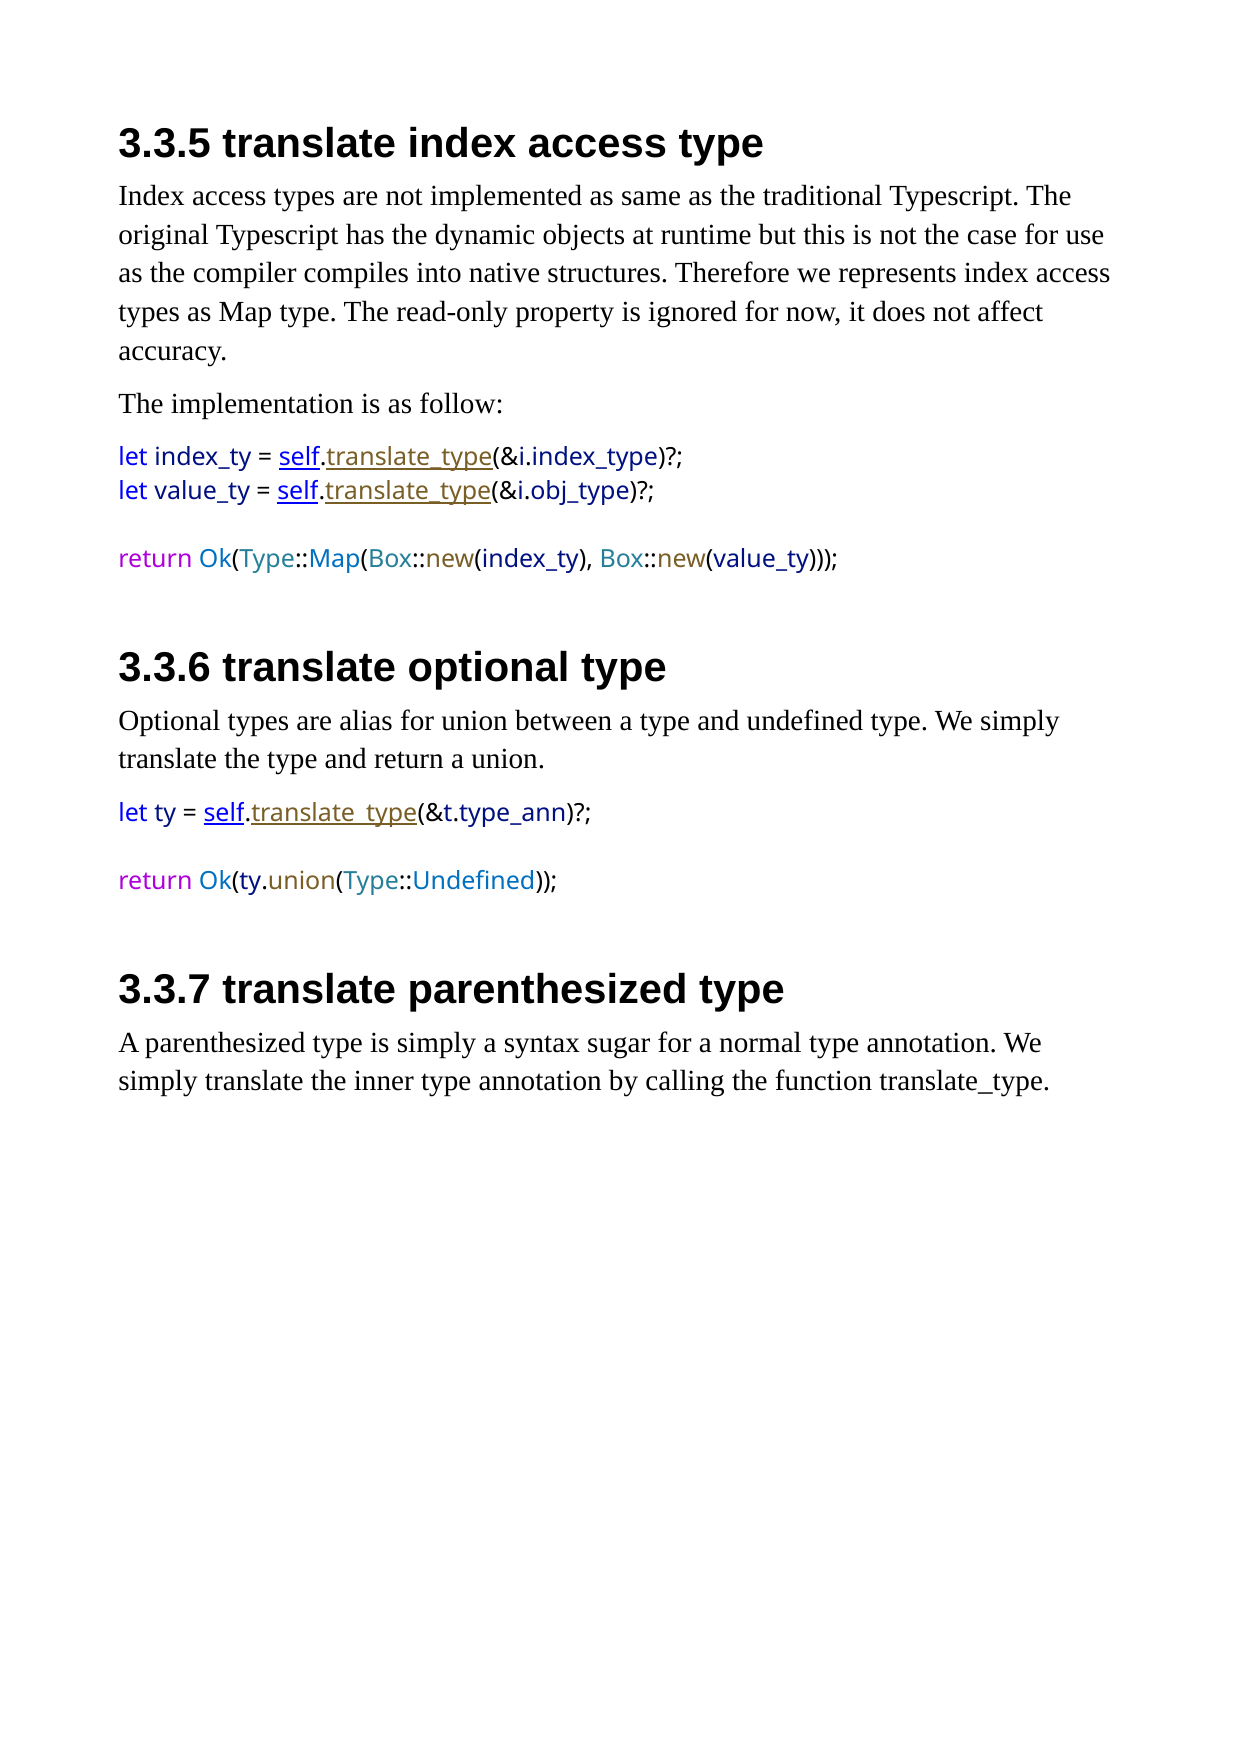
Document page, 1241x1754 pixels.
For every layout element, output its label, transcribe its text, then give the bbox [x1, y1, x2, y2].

text A parenthesized type is simply a syntax sugar for a normal type annotation. We simply translate the inner type annotation by calling the function translate_type. [118, 1025, 1122, 1097]
text let index_ty = self.translate_type(&i.index_type)?; [118, 439, 1122, 473]
subtitle 3.3.5 translate index access type [118, 118, 1122, 166]
text return Ok(Type::Map(Box::new(index_ty), Box::new(value_ty))); [118, 541, 1122, 575]
text return Ok(ty.union(Type::Undefined)); [118, 862, 1122, 897]
text The implementation is as follow: [118, 386, 1122, 419]
text Optional types are alias for union between a type and undefined type. We simply translate the type and return a union. [118, 703, 1122, 775]
subtitle 3.3.6 translate optional type [118, 643, 1122, 691]
text let value_ty = self.translate_type(&i.obj_type)?; [118, 473, 1122, 507]
subtitle 3.3.7 translate parenthesized type [118, 964, 1122, 1012]
text let ty = self.translate_type(&t.type_ann)?; [118, 795, 1122, 829]
text Index access types are not implemented as same as the traditional Typescript. The original Typescript has the dynamic objects at runtime but this is not the case for use as the compiler compiles into native structures. Therefore we represents index access types as Map type. The read-only property is ignored for now, it does not affect accuracy. [118, 178, 1122, 366]
